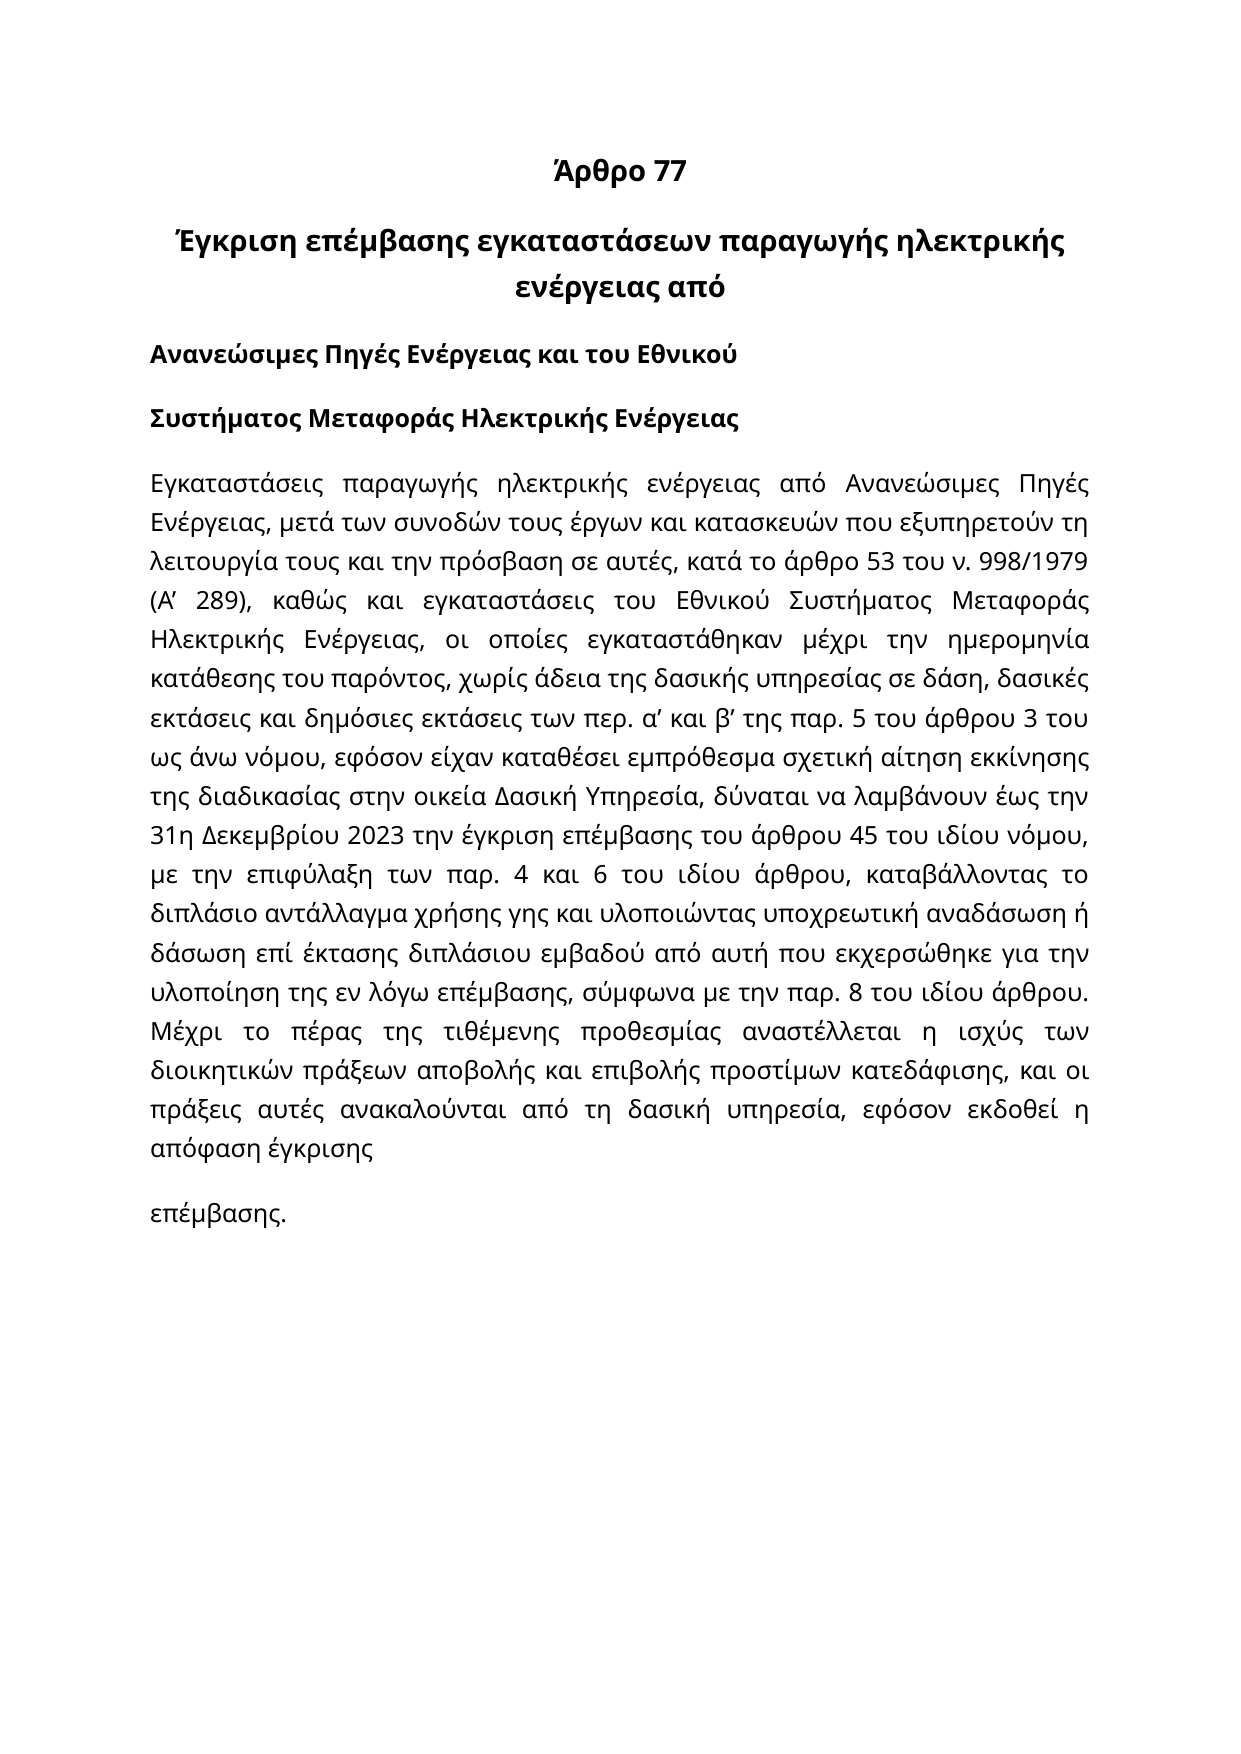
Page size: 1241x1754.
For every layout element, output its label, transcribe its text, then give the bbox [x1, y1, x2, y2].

text Ανανεώσιμες Πηγές Ενέργειας και του Εθνικού [150, 337, 1090, 371]
text επέμβασης. [150, 1195, 1090, 1229]
subtitle Άρθρο 77 [150, 150, 1090, 190]
text Συστήματος Μεταφοράς Ηλεκτρικής Ενέργειας [150, 401, 1090, 435]
text Εγκαταστάσεις παραγωγής ηλεκτρικής ενέργειας από Ανανεώσιμες Πηγές Ενέργειας, μετά των συνοδών τους έργων και κατασκευών που εξυπηρετούν τη λειτουργία τους και την πρόσβαση σε αυτές, κατά το άρθρο 53 του ν. 998/1979 (Α’ 289), καθώς και εγκαταστάσεις του Εθνικού Συστήματος Μεταφοράς Ηλεκτρικής Ενέργειας, οι οποίες εγκαταστάθηκαν μέχρι την ημερομηνία κατάθεσης του παρόντος, χωρίς άδεια της δασικής υπηρεσίας σε δάση, δασικές εκτάσεις και δημόσιες εκτάσεις των περ. α’ και β’ της παρ. 5 του άρθρου 3 του ως άνω νόμου, εφόσον είχαν καταθέσει εμπρόθεσμα σχετική αίτηση εκκίνησης της διαδικασίας στην οικεία Δασική Υπηρεσία, δύναται να λαμβάνουν έως την 31η Δεκεμβρίου 2023 την έγκριση επέμβασης του άρθρου 45 του ιδίου νόμου, με την επιφύλαξη των παρ. 4 και 6 του ιδίου άρθρου, καταβάλλοντας το διπλάσιο αντάλλαγμα χρήσης γης και υλοποιώντας υποχρεωτική αναδάσωση ή δάσωση επί έκτασης διπλάσιου εμβαδού από αυτή που εκχερσώθηκε για την υλοποίηση της εν λόγω επέμβασης, σύμφωνα με την παρ. 8 του ιδίου άρθρου. Μέχρι το πέρας της τιθέμενης προθεσμίας αναστέλλεται η ισχύς των διοικητικών πράξεων αποβολής και επιβολής προστίμων κατεδάφισης, και οι πράξεις αυτές ανακαλούνται από τη δασική υπηρεσία, εφόσον εκδοθεί η απόφαση έγκρισης [150, 465, 1090, 1165]
subtitle Έγκριση επέμβασης εγκαταστάσεων παραγωγής ηλεκτρικής ενέργειας από [150, 221, 1090, 306]
